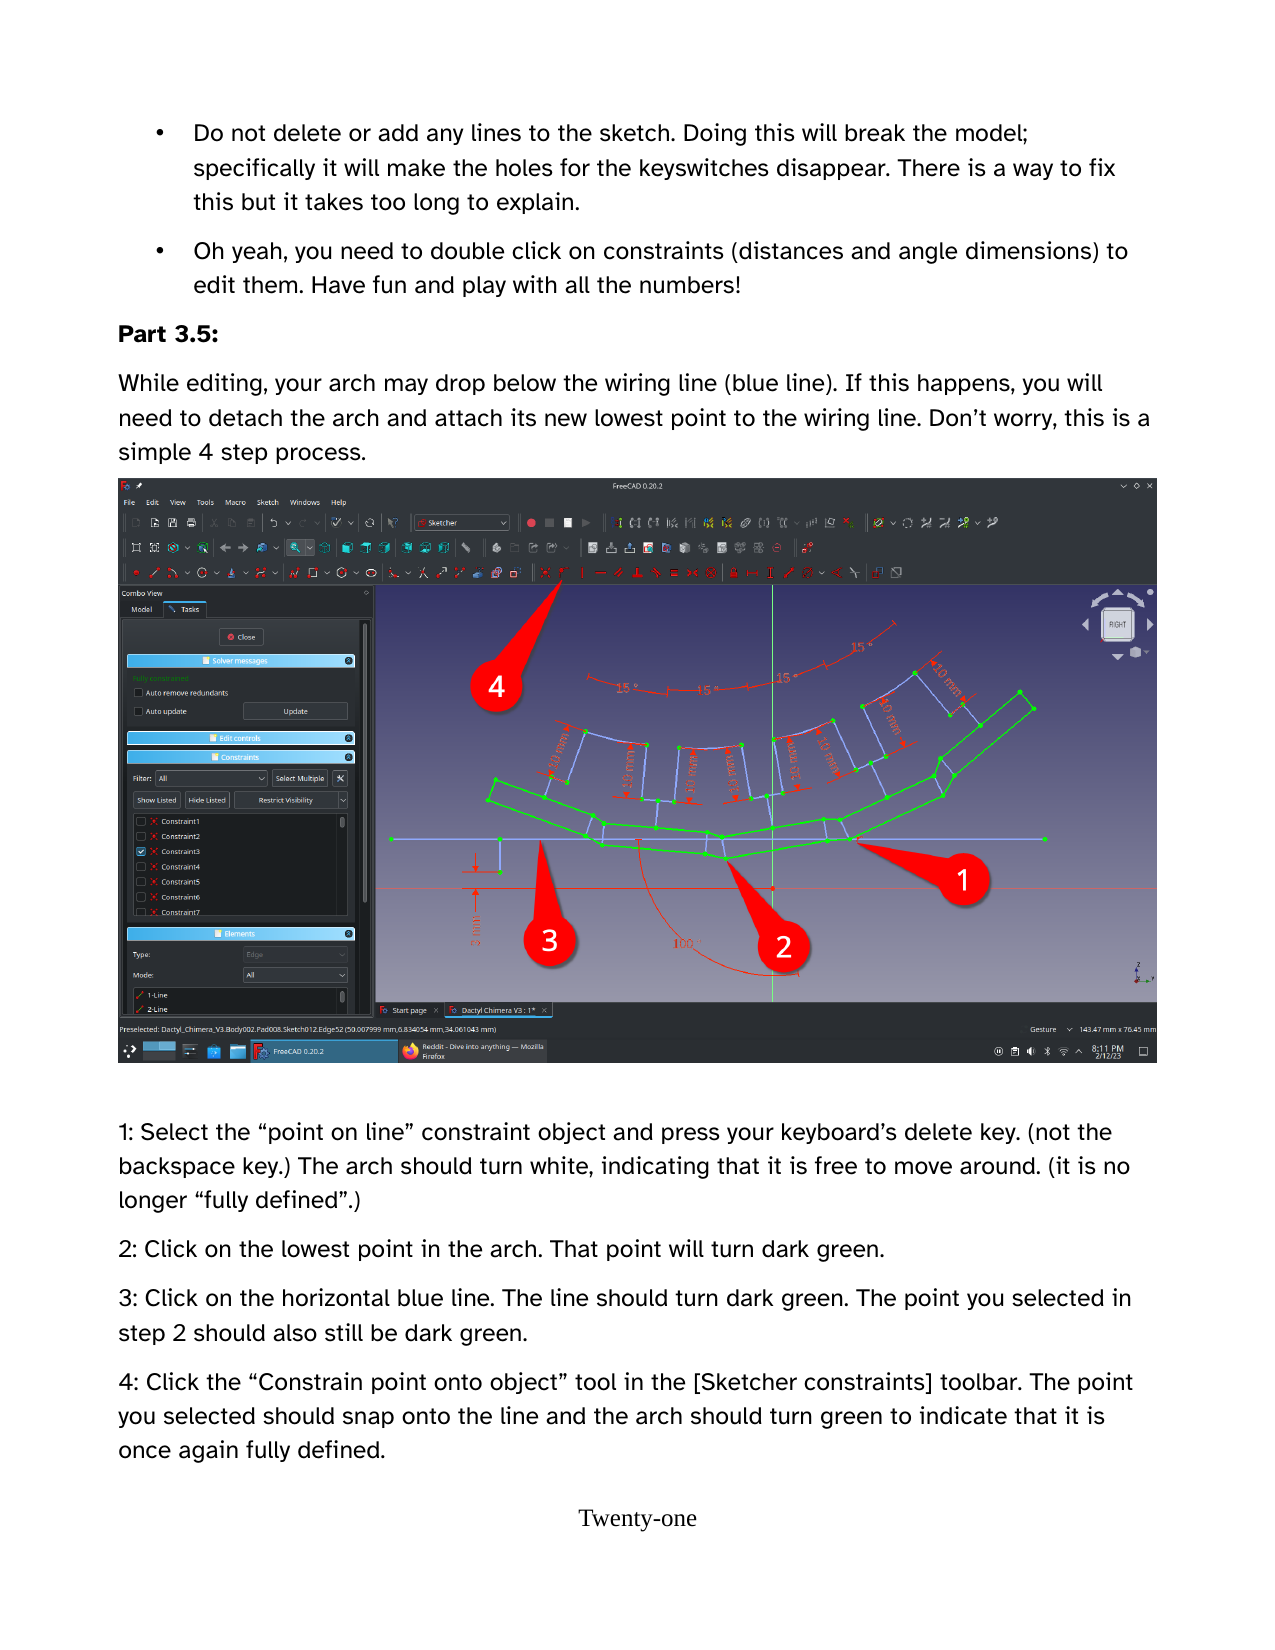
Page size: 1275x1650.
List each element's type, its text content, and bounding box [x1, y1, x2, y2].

text 2: Click on the lowest point in the arch. That point will turn dark green. [118, 1234, 1157, 1264]
text 3: Click on the horizontal blue line. The line should turn dark green. The point you selected in step 2 should also still be dark green. [118, 1283, 1157, 1347]
text Part 3.5: [118, 319, 1157, 349]
list Do not delete or add any lines to the sketch. Doing this will break the model; specifically it will make the holes for the keyswitches disappear. There is a way to fix this but it takes too long to explain. [156, 118, 1157, 217]
text 4: Click the “Constrain point onto object” tool in the [Sketcher constraints] toolbar. The point you selected should snap onto the line and the arch should turn green to indicate that it is once again fully defined. [118, 1366, 1157, 1465]
text 1: Select the “point on line” constraint object and press your keyboard’s delete key. (not the backspace key.) The arch should turn white, indicating that it is free to move around. (it is no longer “fully defined”.) [118, 1116, 1157, 1215]
text While editing, your arch may drop below the wiring line (blue line). If this happens, you will need to detach the arch and attach its new lowest point to the wiring line. Don’t worry, this is a simple 4 step process. [118, 368, 1157, 467]
list Oh yeah, you need to double click on constraints (distances and angle dimensions) to edit them. Have fun and play with all the numbers! [156, 236, 1157, 300]
picture [118, 478, 1157, 1063]
